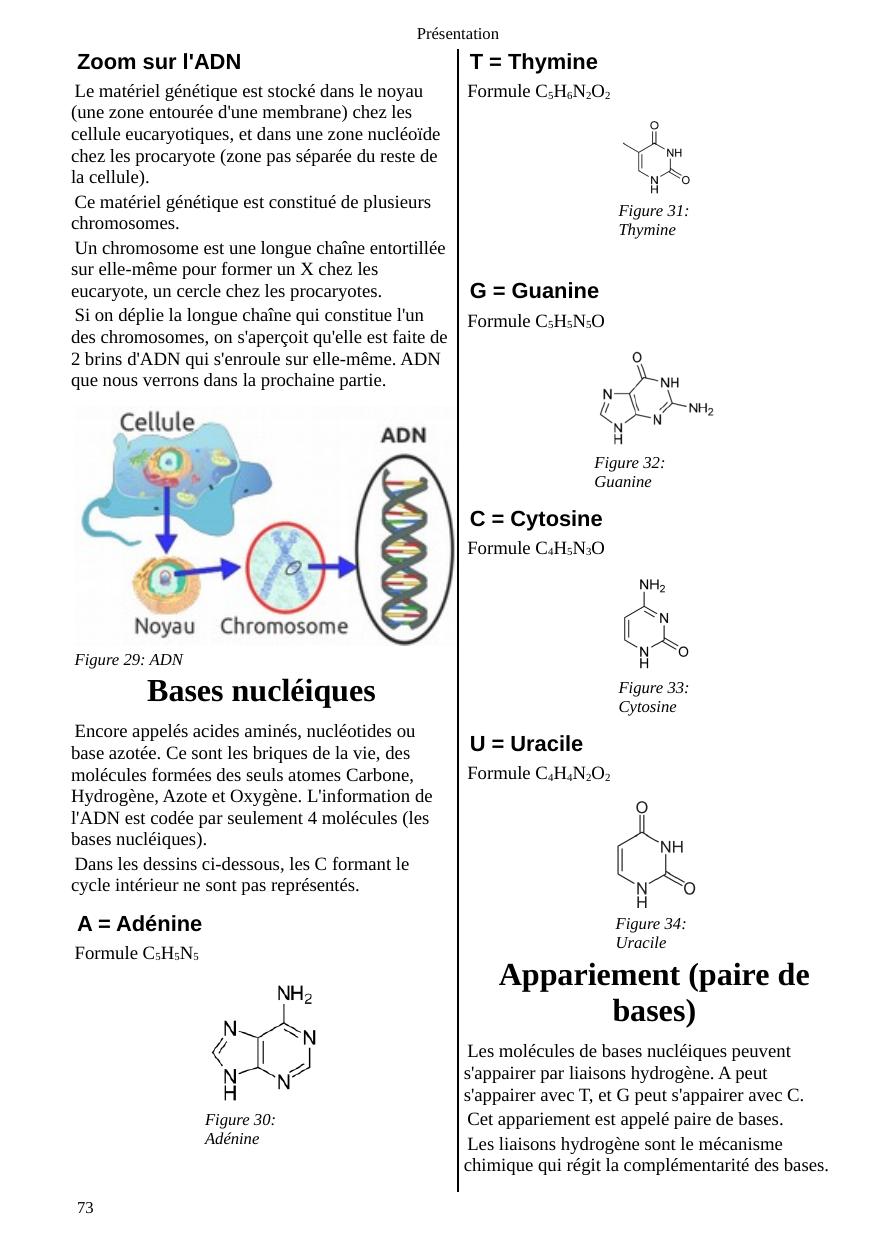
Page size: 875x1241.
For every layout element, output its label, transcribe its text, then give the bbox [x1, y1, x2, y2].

text Dans les dessins ci-dessous, les C formant le cycle intérieur ne sont pas représentés. [71, 853, 452, 896]
text Un chromosome est une longue chaîne entortillée sur elle-même pour former un X chez les eucaryote, un cercle chez les procaryotes. [71, 237, 452, 301]
text Figure 31: Thymine [618, 198, 693, 239]
subtitle G = Guanine [469, 278, 844, 304]
text Formule C5H5N5O [463, 309, 844, 331]
subtitle Zoom sur l'ADN [77, 49, 452, 74]
subtitle T = Thymine [469, 49, 844, 74]
text Cet appariement est appelé paire de bases. [463, 1108, 844, 1129]
text Figure 29: ADN [74, 646, 457, 669]
subtitle A = Adénine [77, 910, 452, 936]
text Le matériel génétique est stocké dans le noyau (une zone entourée d'une membrane) chez les cellule eucaryotiques, et dans une zone nucléoïde chez les procaryote (zone pas séparée du reste de la cellule). [71, 80, 452, 188]
text Figure 34: Uracile [615, 911, 696, 952]
text Formule C5H6N2O2 [463, 80, 844, 101]
text Figure 33: Cytosine [618, 674, 693, 716]
picture [618, 573, 694, 674]
subtitle Appariement (paire de bases) [463, 955, 844, 1029]
subtitle Bases nucléiques [71, 672, 452, 708]
text Formule C5H5N5 [71, 942, 452, 963]
picture [618, 116, 694, 198]
text Ce matériel génétique est constitué de plusieurs chromosomes. [71, 191, 452, 234]
text Formule C4H4N2O2 [463, 762, 844, 783]
text Figure 30: Adénine [205, 1107, 322, 1148]
subtitle C = Cytosine [469, 506, 844, 531]
text Les liaisons hydrogène sont le mécanisme chimique qui régit la complémentarité des bases. [463, 1132, 844, 1176]
text Figure 32: Guanine [594, 449, 718, 491]
text Si on déplie la longue chaîne qui constitue l'un des chromosomes, on s'aperçoit qu'elle est faite de 2 brins d'ADN qui s'enroule sur elle-même. ADN que nous verrons dans la prochaine partie. [71, 304, 452, 391]
picture [74, 406, 457, 646]
picture [594, 346, 718, 449]
text Encore appelés acides aminés, nucléotides ou base azotée. Ce sont les briques de la vie, des molécules formées des seuls atomes Carbone, Hydrogène, Azote et Oxygène. L'information de l'ADN est codée par seulement 4 molécules (les bases nucléiques). [71, 720, 452, 850]
text Les molécules de bases nucléiques peuvent s'appairer par liaisons hydrogène. A peut s'appairer avec T, et G peut s'appairer avec C. [463, 1040, 844, 1105]
text Formule C4H5N3O [463, 537, 844, 558]
subtitle U = Uracile [469, 731, 844, 756]
picture [615, 798, 697, 911]
picture [204, 978, 322, 1107]
